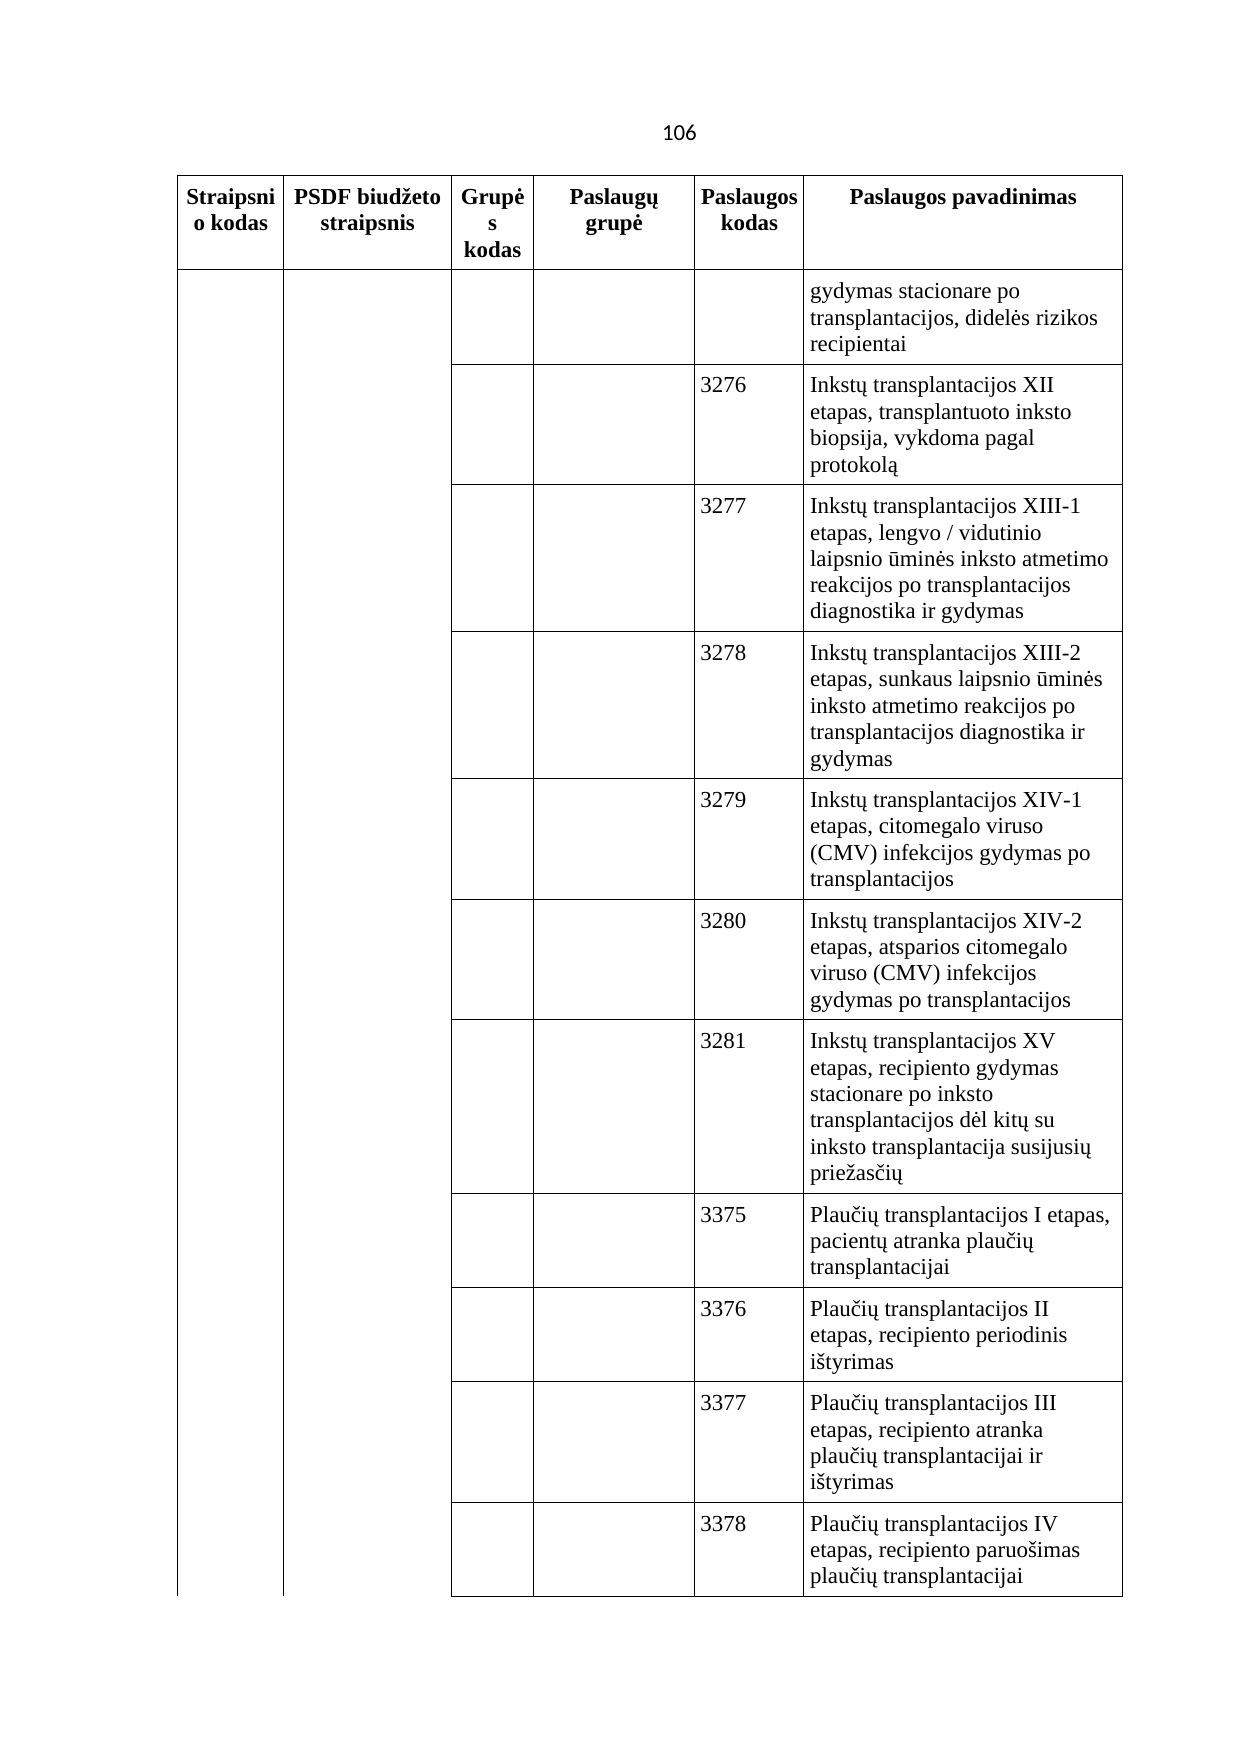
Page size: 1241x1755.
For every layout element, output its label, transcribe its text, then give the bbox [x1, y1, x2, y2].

table_cell [178, 1019, 283, 1193]
table_header Paslaugų grupė [534, 176, 694, 269]
table_cell [284, 1502, 451, 1596]
table_cell [452, 900, 533, 1019]
table_cell [534, 365, 694, 484]
table_cell Plaučių transplantacijos I etapas, pacientų atranka plaučių transplantacijai [804, 1194, 1122, 1287]
table_cell [178, 778, 283, 899]
table_cell [534, 270, 694, 363]
table_cell [178, 364, 283, 484]
table_cell [452, 1382, 533, 1502]
table_cell gydymas stacionare po transplantacijos, didelės rizikos recipientai [804, 270, 1122, 363]
table_cell 3377 [695, 1382, 803, 1502]
table_cell [452, 1288, 533, 1381]
table_cell 3378 [695, 1503, 803, 1596]
table_header Straipsnio kodas [178, 176, 283, 269]
table_cell 3277 [695, 485, 803, 631]
table_cell [284, 1381, 451, 1502]
table_cell [284, 364, 451, 484]
table_cell [284, 1019, 451, 1193]
table_cell Inkstų transplantacijos XII etapas, transplantuoto inksto biopsija, vykdoma pagal protokolą [804, 365, 1122, 484]
table_cell [178, 631, 283, 778]
table_cell [452, 270, 533, 363]
table_cell Plaučių transplantacijos II etapas, recipiento periodinis ištyrimas [804, 1288, 1122, 1381]
table_cell 3279 [695, 779, 803, 899]
table_cell [284, 1193, 451, 1287]
table_cell [178, 484, 283, 631]
table_cell [534, 1503, 694, 1596]
table_cell [452, 632, 533, 778]
table_cell 3281 [695, 1020, 803, 1193]
table_cell [452, 1503, 533, 1596]
table_cell [178, 1502, 283, 1596]
table_cell [534, 779, 694, 899]
table_cell [178, 270, 283, 363]
table_cell [534, 632, 694, 778]
table_cell [534, 1382, 694, 1502]
table_cell Inkstų transplantacijos XIV-1 etapas, citomegalo viruso (CMV) infekcijos gydymas po transplantacijos [804, 779, 1122, 899]
table_cell [534, 1020, 694, 1193]
table_cell [284, 899, 451, 1019]
table_cell Plaučių transplantacijos III etapas, recipiento atranka plaučių transplantacijai ir ištyrimas [804, 1382, 1122, 1502]
table_cell [178, 899, 283, 1019]
table_header Paslaugos kodas [695, 176, 803, 269]
table_header PSDF biudžeto straipsnis [284, 176, 451, 269]
table_cell Plaučių transplantacijos IV etapas, recipiento paruošimas plaučių transplantacijai [804, 1503, 1122, 1596]
table_cell [452, 365, 533, 484]
table_cell Inkstų transplantacijos XIV-2 etapas, atsparios citomegalo viruso (CMV) infekcijos gydymas po transplantacijos [804, 900, 1122, 1019]
table_cell [284, 270, 451, 363]
table_cell 3280 [695, 900, 803, 1019]
table_cell [452, 1020, 533, 1193]
table_cell [178, 1193, 283, 1287]
table_cell [284, 778, 451, 899]
table_cell [284, 631, 451, 778]
table_cell Inkstų transplantacijos XIII-1 etapas, lengvo / vidutinio laipsnio ūminės inksto atmetimo reakcijos po transplantacijos diagnostika ir gydymas [804, 485, 1122, 631]
table_cell [284, 1287, 451, 1381]
table_header Paslaugos pavadinimas [804, 176, 1122, 269]
table_cell [178, 1381, 283, 1502]
table_cell 3375 [695, 1194, 803, 1287]
table_cell [695, 270, 803, 363]
table_cell [534, 1194, 694, 1287]
table_cell 3276 [695, 365, 803, 484]
table_cell [534, 1288, 694, 1381]
table_cell [452, 779, 533, 899]
table_cell Inkstų transplantacijos XIII-2 etapas, sunkaus laipsnio ūminės inksto atmetimo reakcijos po transplantacijos diagnostika ir gydymas [804, 632, 1122, 778]
table_cell [178, 1287, 283, 1381]
table_cell 3278 [695, 632, 803, 778]
table_cell [534, 485, 694, 631]
table_cell [452, 1194, 533, 1287]
table_header Grupės kodas [452, 176, 533, 269]
table_cell [534, 900, 694, 1019]
table_cell Inkstų transplantacijos XV etapas, recipiento gydymas stacionare po inksto transplantacijos dėl kitų su inksto transplantacija susijusių priežasčių [804, 1020, 1122, 1193]
table_cell [452, 485, 533, 631]
table_cell 3376 [695, 1288, 803, 1381]
table_cell [284, 484, 451, 631]
